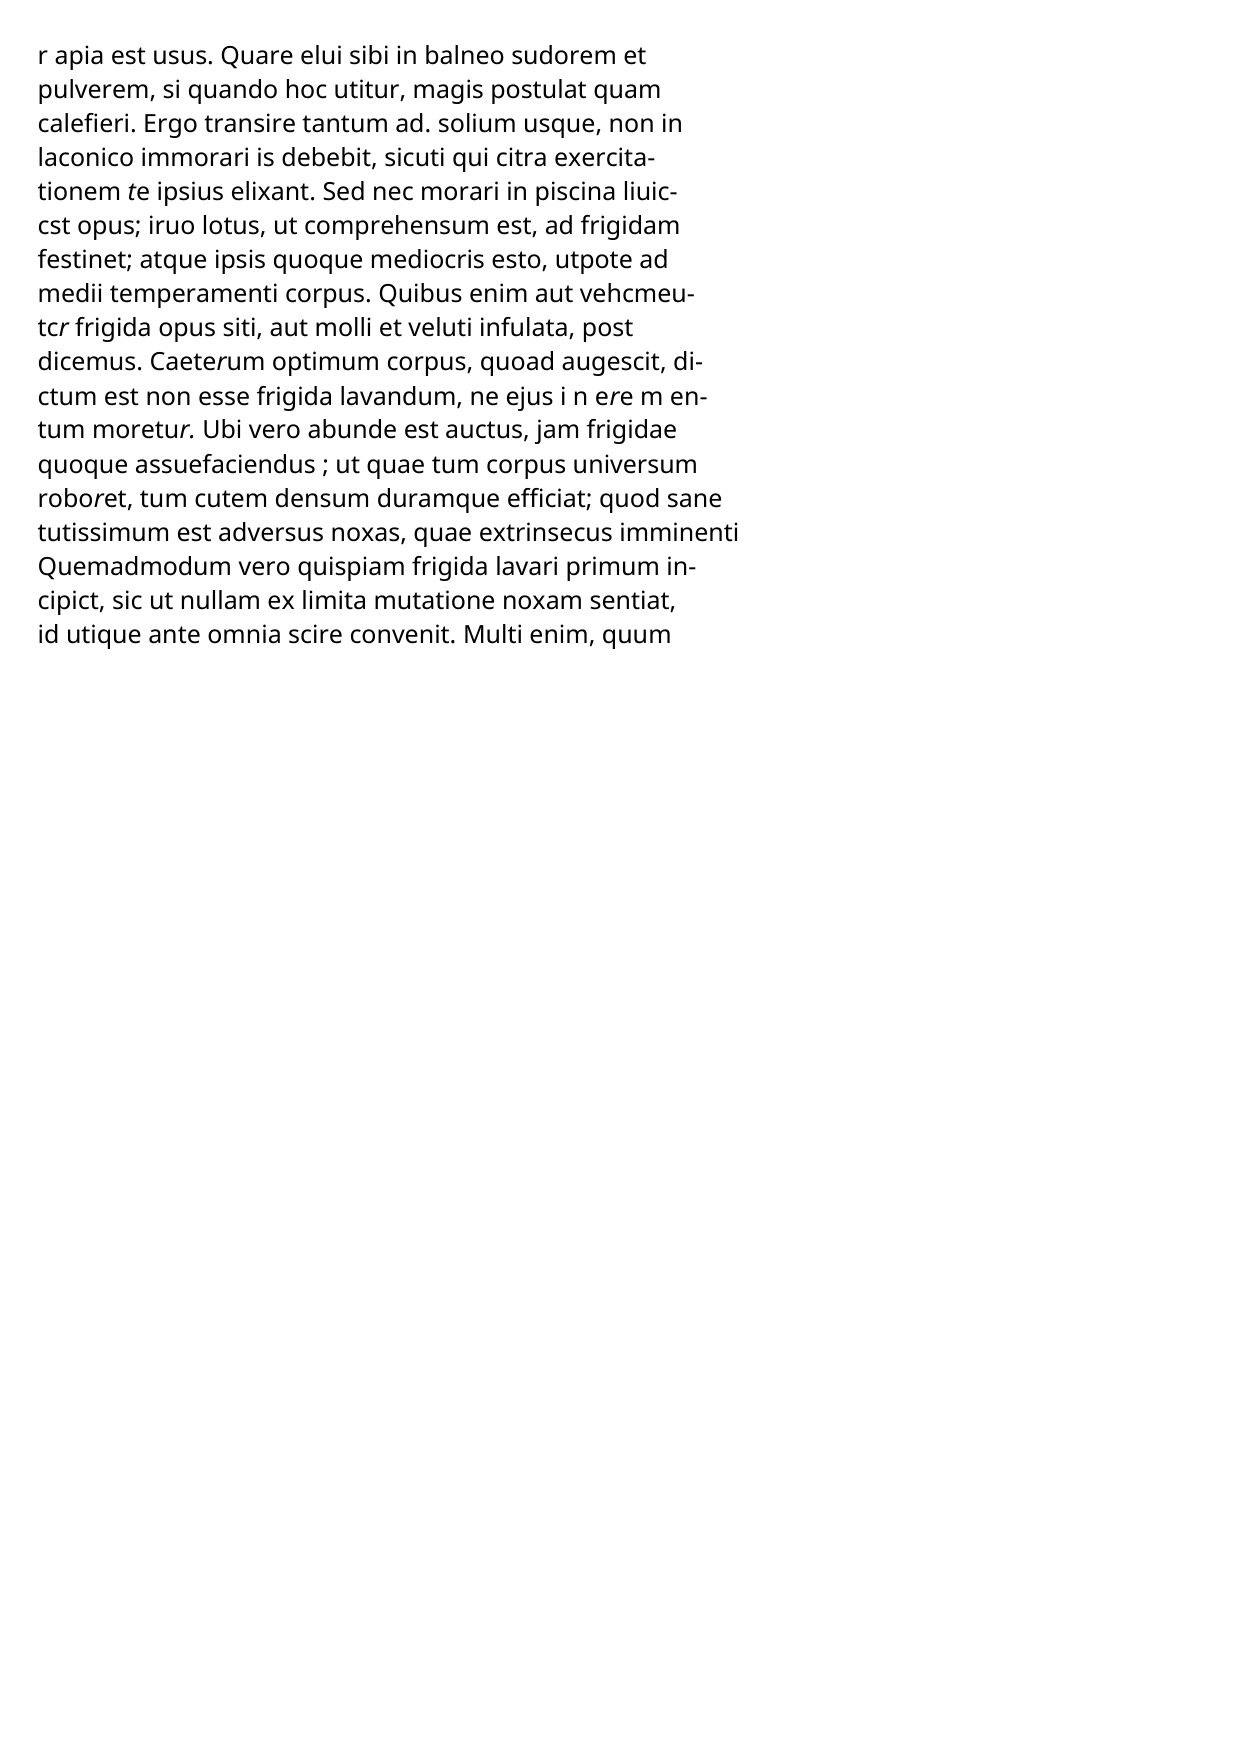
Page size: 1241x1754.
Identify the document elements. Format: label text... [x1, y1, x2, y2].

text r apia est usus. Quare elui sibi in balneo sudorem et pulverem, si quando hoc utitur, magis postulat quam calefieri. Ergo transire tantum ad. solium usque, non in laconico immorari is debebit, sicuti qui citra exercita- tionem te ipsius elixant. Sed nec morari in piscina liuic- cst opus; iruo lotus, ut comprehensum est, ad frigidam festinet; atque ipsis quoque mediocris esto, utpote ad medii temperamenti corpus. Quibus enim aut vehcmeu- tcr frigida opus siti, aut molli et veluti infulata, post dicemus. Caeterum optimum corpus, quoad augescit, di- ctum est non esse frigida lavandum, ne ejus i n ere m en- tum moretur. Ubi vero abunde est auctus, jam frigidae quoque assuefaciendus ; ut quae tum corpus universum roboret, tum cutem densum duramque efficiat; quod sane tutissimum est adversus noxas, quae extrinsecus imminenti Quemadmodum vero quispiam frigida lavari primum in- cipict, sic ut nullam ex limita mutatione noxam sentiat, id utique ante omnia scire convenit. Multi enim, quum [37, 37, 1203, 651]
